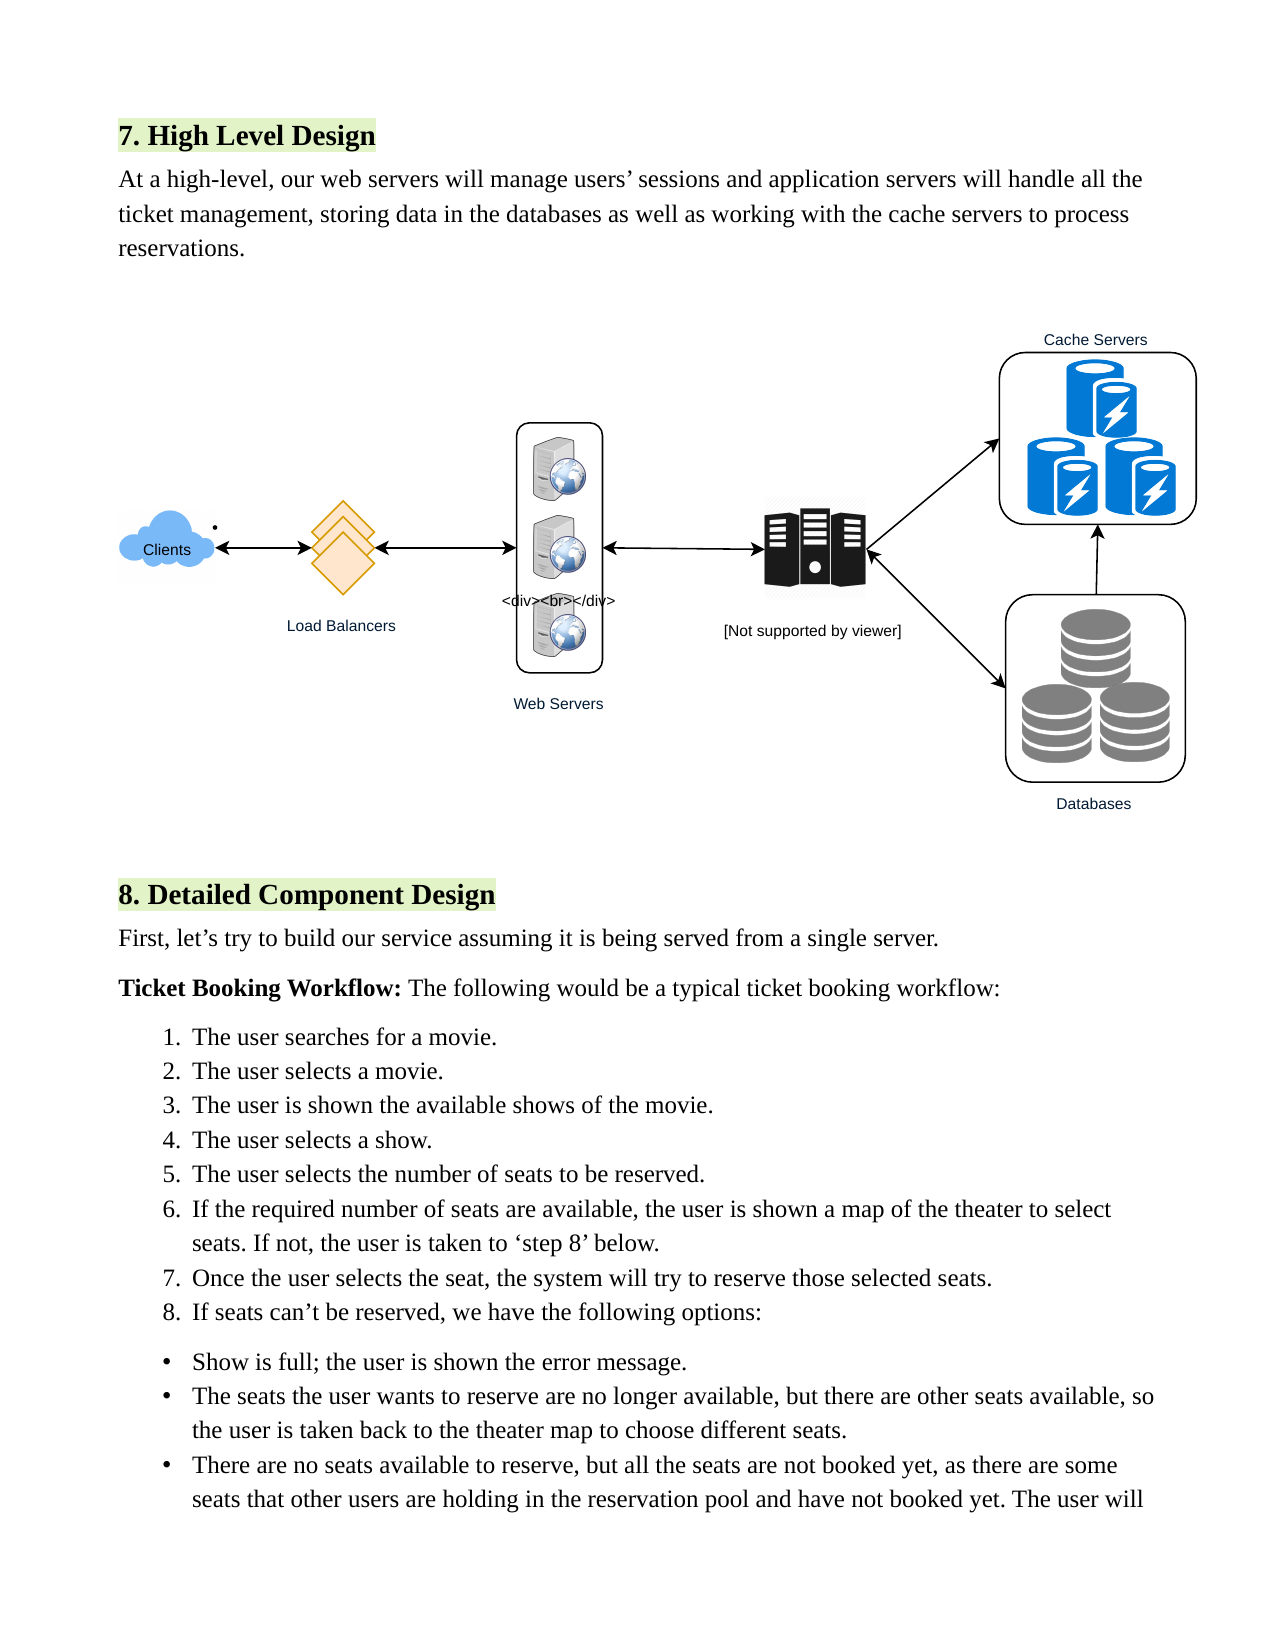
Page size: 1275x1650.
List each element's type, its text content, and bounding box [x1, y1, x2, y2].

subtitle 7. High Level Design [118, 118, 1157, 152]
list If seats can’t be reserved, we have the following options: [162, 1297, 1157, 1326]
text First, let’s try to build our service assuming it is being served from a single server. [118, 923, 1157, 952]
text Ticket Booking Workflow: The following would be a typical ticket booking workflow: [118, 973, 1157, 1001]
list Show is full; the user is shown the error message. [162, 1347, 1157, 1375]
text At a high-level, our web servers will manage users’ sessions and application servers will handle all the ticket management, storing data in the databases as well as working with the cache servers to process reservations. [118, 164, 1157, 262]
list The seats the user wants to reserve are no longer available, but there are other seats available, so the user is taken back to the theater map to choose different seats. [162, 1381, 1157, 1444]
subtitle 8. Detailed Component Design [118, 877, 1157, 911]
list There are no seats available to reserve, but all the seats are not booked yet, as there are some seats that other users are holding in the reservation pool and have not booked yet. The user will [162, 1450, 1157, 1513]
list If the required number of seats are available, the user is shown a map of the theater to select seats. If not, the user is taken to ‘step 8’ below. [162, 1194, 1157, 1257]
list The user searches for a movie. [162, 1022, 1157, 1050]
list Once the user selects the seat, the system will try to reserve those selected seats. [162, 1263, 1157, 1292]
list The user is shown the available shows of the movie. [162, 1091, 1157, 1119]
list The user selects a show. [162, 1125, 1157, 1154]
list The user selects the number of seats to be reserved. [162, 1159, 1157, 1188]
list The user selects a movie. [162, 1056, 1157, 1085]
